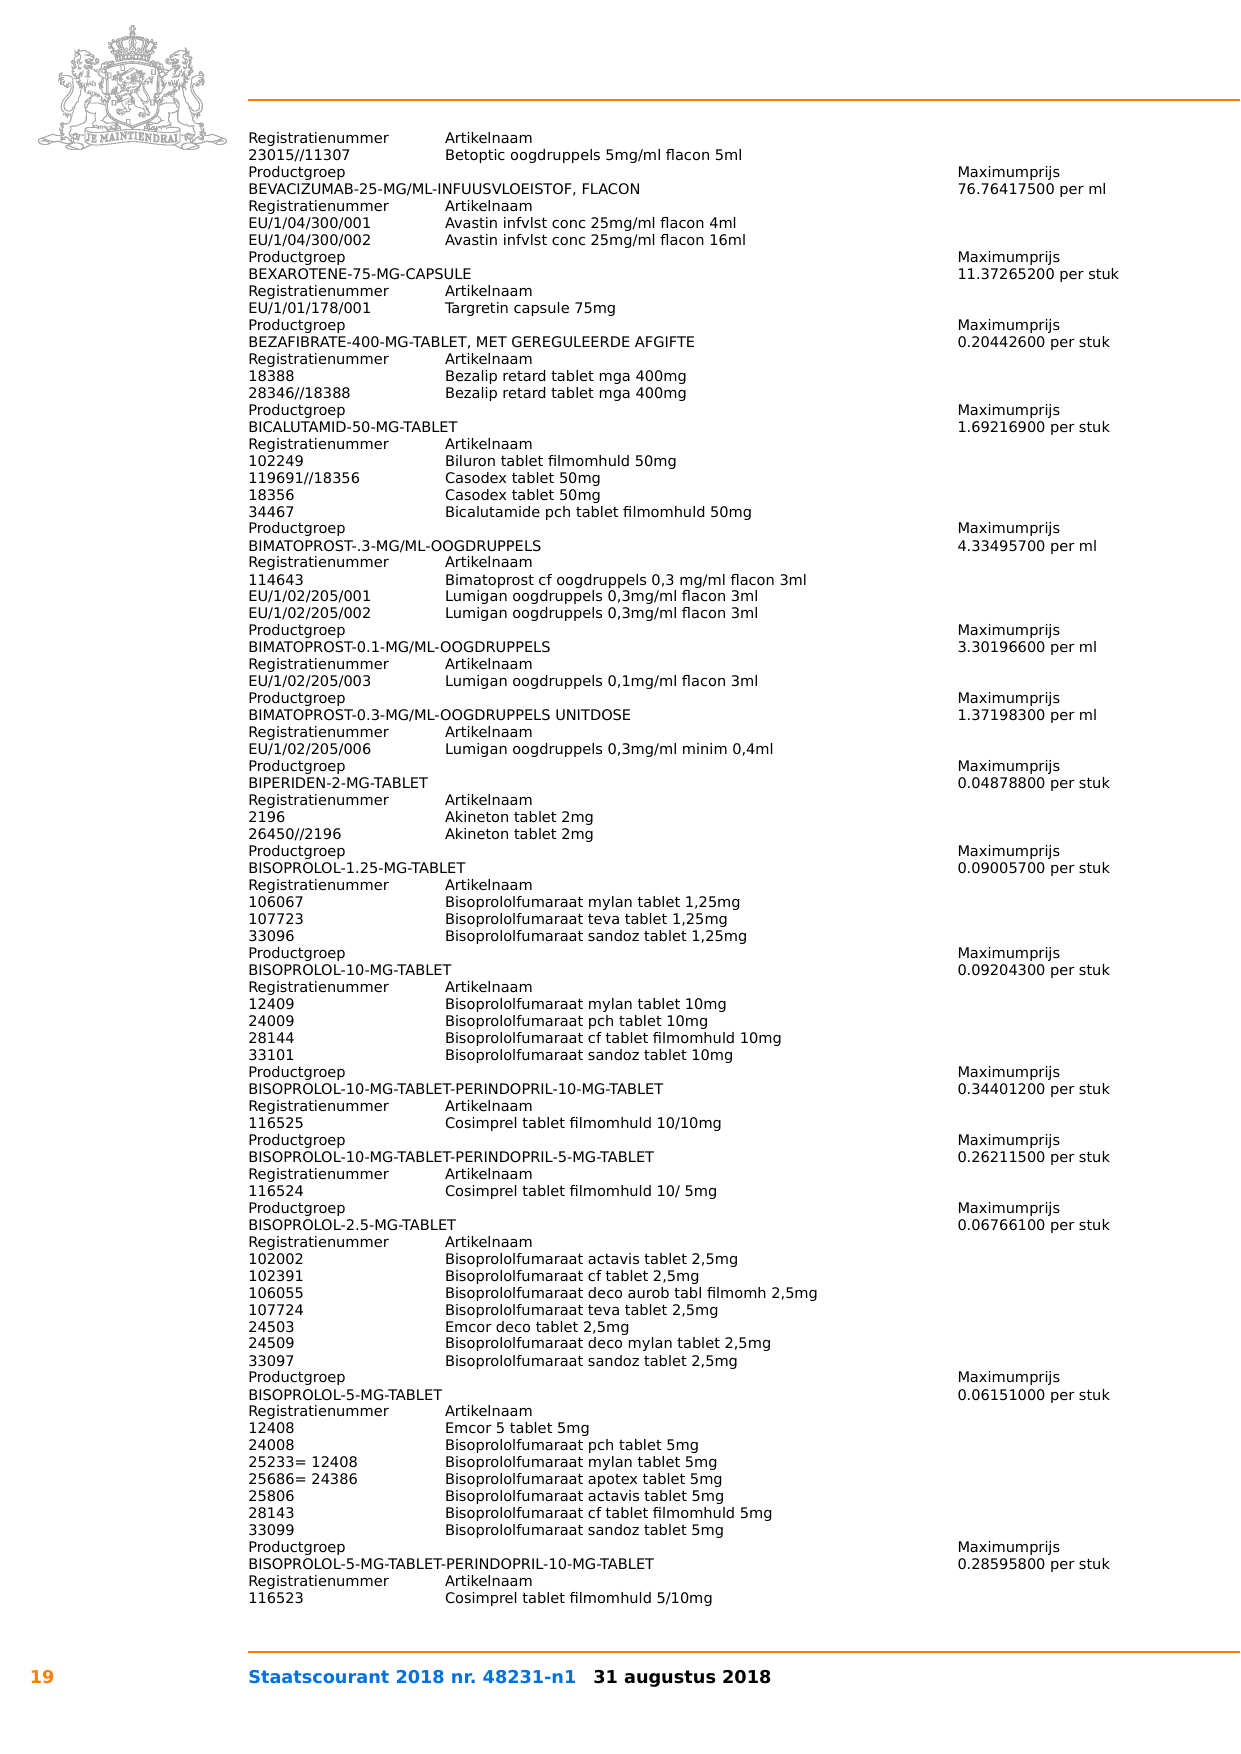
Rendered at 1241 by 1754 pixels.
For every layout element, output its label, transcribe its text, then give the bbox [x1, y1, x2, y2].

table_cell Avastin infvlst conc 25mg/ml flacon 16ml [439, 232, 951, 249]
table_cell Cosimprel tablet filmomhuld 5/10mg [439, 1590, 951, 1607]
table_cell Bisoprololfumaraat cf tablet 2,5mg [439, 1268, 951, 1284]
table_cell Bisoprololfumaraat sandoz tablet 2,5mg [439, 1353, 951, 1369]
table_cell 0.04878800 per stuk [951, 775, 1163, 792]
table_cell [951, 826, 1163, 843]
table_cell Maximumprijs [951, 758, 1163, 775]
table_cell Cosimprel tablet filmomhuld 10/ 5mg [439, 1183, 951, 1199]
table_cell [951, 1353, 1163, 1369]
table_cell Bezalip retard tablet mga 400mg [439, 385, 951, 402]
table_cell Artikelnaam [439, 792, 951, 809]
table_cell [951, 504, 1163, 520]
table_cell 24503 [248, 1319, 439, 1335]
table_cell Productgroep [248, 402, 439, 418]
table_cell Artikelnaam [439, 130, 951, 147]
table_cell [951, 1471, 1163, 1488]
table_cell 26450//2196 [248, 826, 439, 843]
table_cell Artikelnaam [439, 198, 951, 215]
table_cell Bisoprololfumaraat deco mylan tablet 2,5mg [439, 1335, 951, 1352]
table_cell Bisoprololfumaraat cf tablet filmomhuld 5mg [439, 1505, 951, 1522]
table_cell Maximumprijs [951, 843, 1163, 860]
table_cell 3.30196600 per ml [951, 639, 1163, 656]
table_cell 2196 [248, 809, 439, 826]
table_cell Bisoprololfumaraat mylan tablet 5mg [439, 1454, 951, 1471]
table_cell [951, 351, 1163, 368]
table_cell [439, 317, 951, 334]
table_cell Productgroep [248, 1132, 439, 1149]
table_cell [951, 571, 1163, 588]
table_cell Targretin capsule 75mg [439, 300, 951, 317]
table_cell 0.20442600 per stuk [951, 334, 1163, 351]
table_cell [951, 1335, 1163, 1352]
table_cell 25686= 24386 [248, 1471, 439, 1488]
table_cell 0.06151000 per stuk [951, 1386, 1163, 1403]
table_cell Productgroep [248, 317, 439, 334]
table_cell Artikelnaam [439, 724, 951, 741]
table_cell Artikelnaam [439, 1234, 951, 1251]
table_cell 106067 [248, 894, 439, 911]
table_cell Bisoprololfumaraat sandoz tablet 5mg [439, 1522, 951, 1539]
table_cell [951, 1403, 1163, 1420]
table_cell [951, 656, 1163, 673]
table_cell [951, 554, 1163, 571]
table_cell [951, 1301, 1163, 1318]
table_cell Productgroep [248, 1200, 439, 1217]
table_cell 11.37265200 per stuk [951, 266, 1163, 283]
table_cell Productgroep [248, 164, 439, 181]
table_cell Productgroep [248, 945, 439, 962]
table_cell 102249 [248, 453, 439, 469]
table_cell [951, 894, 1163, 911]
table_cell 33096 [248, 928, 439, 945]
table_cell Maximumprijs [951, 1369, 1163, 1386]
table_cell Registratienummer [248, 1098, 439, 1115]
table_cell [951, 877, 1163, 894]
table_cell 24009 [248, 1013, 439, 1030]
table_cell Productgroep [248, 622, 439, 639]
table_cell 116523 [248, 1590, 439, 1607]
table_cell 106055 [248, 1285, 439, 1301]
table_cell [951, 198, 1163, 215]
table_cell EU/1/02/205/006 [248, 741, 439, 758]
table_cell Artikelnaam [439, 1573, 951, 1590]
table_cell 28346//18388 [248, 385, 439, 402]
table_cell Registratienummer [248, 877, 439, 894]
table_cell [951, 1505, 1163, 1522]
table_cell Casodex tablet 50mg [439, 486, 951, 503]
table_cell [439, 622, 951, 639]
table_cell Registratienummer [248, 1573, 439, 1590]
table_cell EU/1/01/178/001 [248, 300, 439, 317]
table_cell [439, 1064, 951, 1081]
table_cell Registratienummer [248, 198, 439, 215]
table_cell Registratienummer [248, 554, 439, 571]
table_cell Cosimprel tablet filmomhuld 10/10mg [439, 1115, 951, 1132]
table_cell 107724 [248, 1301, 439, 1318]
table_cell Registratienummer [248, 1166, 439, 1183]
table_cell [951, 996, 1163, 1013]
table_cell Artikelnaam [439, 554, 951, 571]
table_cell BISOPROLOL-10-MG-TABLET-PERINDOPRIL-10-MG-TABLET [248, 1081, 951, 1098]
table_cell [951, 1437, 1163, 1454]
table_cell 24008 [248, 1437, 439, 1454]
table_cell Betoptic oogdruppels 5mg/ml flacon 5ml [439, 147, 951, 164]
table_cell [951, 486, 1163, 503]
table_cell [951, 979, 1163, 996]
table_cell 23015//11307 [248, 147, 439, 164]
table_cell Bisoprololfumaraat teva tablet 1,25mg [439, 911, 951, 928]
table_cell [951, 368, 1163, 384]
table_cell Artikelnaam [439, 656, 951, 673]
table_cell [951, 792, 1163, 809]
table_cell [951, 1098, 1163, 1115]
table_cell 33097 [248, 1353, 439, 1369]
table_cell 34467 [248, 504, 439, 520]
table_cell BEXAROTENE-75-MG-CAPSULE [248, 266, 951, 283]
table_cell Artikelnaam [439, 351, 951, 368]
table_cell Artikelnaam [439, 283, 951, 300]
table_cell 0.34401200 per stuk [951, 1081, 1163, 1098]
table_cell Artikelnaam [439, 1098, 951, 1115]
table_cell [951, 232, 1163, 249]
table_cell Registratienummer [248, 656, 439, 673]
table_cell [951, 1251, 1163, 1267]
table_cell Lumigan oogdruppels 0,1mg/ml flacon 3ml [439, 673, 951, 690]
table_cell [439, 249, 951, 266]
table_cell Maximumprijs [951, 622, 1163, 639]
table_cell Emcor deco tablet 2,5mg [439, 1319, 951, 1335]
table_cell Emcor 5 tablet 5mg [439, 1420, 951, 1437]
table_cell [951, 605, 1163, 622]
table_cell [951, 215, 1163, 232]
table_cell [951, 1522, 1163, 1539]
table_cell [439, 520, 951, 537]
table_cell [439, 1200, 951, 1217]
table_cell Bisoprololfumaraat pch tablet 10mg [439, 1013, 951, 1030]
table_cell 0.06766100 per stuk [951, 1217, 1163, 1233]
table_cell 0.09204300 per stuk [951, 962, 1163, 979]
table_cell Artikelnaam [439, 877, 951, 894]
table_cell 114643 [248, 571, 439, 588]
table_cell [951, 283, 1163, 300]
table_cell Registratienummer [248, 130, 439, 147]
table_cell [951, 809, 1163, 826]
table_cell Biluron tablet filmomhuld 50mg [439, 453, 951, 469]
table_cell [439, 690, 951, 707]
picture [38, 25, 227, 150]
table_cell EU/1/04/300/001 [248, 215, 439, 232]
table_cell BIMATOPROST-.3-MG/ML-OOGDRUPPELS [248, 538, 951, 554]
table_cell [951, 453, 1163, 469]
table_cell Maximumprijs [951, 164, 1163, 181]
table_cell BICALUTAMID-50-MG-TABLET [248, 419, 951, 436]
table_cell [951, 1590, 1163, 1607]
table_cell 4.33495700 per ml [951, 538, 1163, 554]
table_cell Maximumprijs [951, 402, 1163, 418]
table_cell Bisoprololfumaraat pch tablet 5mg [439, 1437, 951, 1454]
table_cell [951, 130, 1163, 147]
table_cell [951, 1488, 1163, 1505]
table_cell [951, 1047, 1163, 1064]
table_cell 0.28595800 per stuk [951, 1556, 1163, 1573]
table_cell 12409 [248, 996, 439, 1013]
table_cell Registratienummer [248, 351, 439, 368]
table_cell Productgroep [248, 249, 439, 266]
table_cell 0.09005700 per stuk [951, 860, 1163, 877]
table_cell Productgroep [248, 520, 439, 537]
table_cell BISOPROLOL-5-MG-TABLET-PERINDOPRIL-10-MG-TABLET [248, 1556, 951, 1573]
table_cell Productgroep [248, 843, 439, 860]
table_cell Casodex tablet 50mg [439, 470, 951, 486]
table_cell [439, 843, 951, 860]
table_cell Maximumprijs [951, 1132, 1163, 1149]
table_cell Bisoprololfumaraat sandoz tablet 1,25mg [439, 928, 951, 945]
table_cell [951, 1234, 1163, 1251]
table_cell [951, 147, 1163, 164]
table_cell Productgroep [248, 758, 439, 775]
table_cell [951, 1420, 1163, 1437]
table_cell Bisoprololfumaraat apotex tablet 5mg [439, 1471, 951, 1488]
table_cell 102391 [248, 1268, 439, 1284]
table_cell Lumigan oogdruppels 0,3mg/ml flacon 3ml [439, 588, 951, 605]
table_cell EU/1/02/205/001 [248, 588, 439, 605]
table_cell 28144 [248, 1030, 439, 1047]
table_cell BISOPROLOL-10-MG-TABLET-PERINDOPRIL-5-MG-TABLET [248, 1149, 951, 1166]
table_cell Bisoprololfumaraat teva tablet 2,5mg [439, 1301, 951, 1318]
table_cell Maximumprijs [951, 1539, 1163, 1556]
table_cell 25806 [248, 1488, 439, 1505]
table_cell Maximumprijs [951, 317, 1163, 334]
table_cell [951, 470, 1163, 486]
table_cell BIMATOPROST-0.1-MG/ML-OOGDRUPPELS [248, 639, 951, 656]
table_cell 116525 [248, 1115, 439, 1132]
table_cell [951, 673, 1163, 690]
table_cell Registratienummer [248, 1234, 439, 1251]
table_cell [951, 1319, 1163, 1335]
table_cell Bisoprololfumaraat deco aurob tabl filmomh 2,5mg [439, 1285, 951, 1301]
table_cell EU/1/02/205/002 [248, 605, 439, 622]
table_cell Productgroep [248, 1064, 439, 1081]
table_cell [951, 385, 1163, 402]
table_cell Akineton tablet 2mg [439, 809, 951, 826]
table_cell [951, 741, 1163, 758]
table_cell Bisoprololfumaraat sandoz tablet 10mg [439, 1047, 951, 1064]
table_cell Akineton tablet 2mg [439, 826, 951, 843]
table_cell Maximumprijs [951, 1200, 1163, 1217]
table_cell 18356 [248, 486, 439, 503]
table_cell [951, 1115, 1163, 1132]
table_cell BIPERIDEN-2-MG-TABLET [248, 775, 951, 792]
table_cell Bisoprololfumaraat mylan tablet 10mg [439, 996, 951, 1013]
table_cell 119691//18356 [248, 470, 439, 486]
table_cell Maximumprijs [951, 249, 1163, 266]
table_cell Avastin infvlst conc 25mg/ml flacon 4ml [439, 215, 951, 232]
table_cell Maximumprijs [951, 1064, 1163, 1081]
table_cell [951, 1268, 1163, 1284]
table_cell Registratienummer [248, 724, 439, 741]
table_cell Artikelnaam [439, 979, 951, 996]
table_cell BISOPROLOL-5-MG-TABLET [248, 1386, 951, 1403]
table_cell BISOPROLOL-10-MG-TABLET [248, 962, 951, 979]
table_cell 12408 [248, 1420, 439, 1437]
table_cell 1.69216900 per stuk [951, 419, 1163, 436]
table_cell BISOPROLOL-2.5-MG-TABLET [248, 1217, 951, 1233]
table_cell 116524 [248, 1183, 439, 1199]
table_cell Lumigan oogdruppels 0,3mg/ml flacon 3ml [439, 605, 951, 622]
table_cell [951, 1013, 1163, 1030]
table_cell [951, 436, 1163, 452]
table_cell [439, 1369, 951, 1386]
table_cell Artikelnaam [439, 1166, 951, 1183]
table_cell 18388 [248, 368, 439, 384]
table_cell Lumigan oogdruppels 0,3mg/ml minim 0,4ml [439, 741, 951, 758]
table_cell [951, 1285, 1163, 1301]
table_cell 107723 [248, 911, 439, 928]
table_cell [439, 1539, 951, 1556]
table_cell Bimatoprost cf oogdruppels 0,3 mg/ml flacon 3ml [439, 571, 951, 588]
table_cell Bicalutamide pch tablet filmomhuld 50mg [439, 504, 951, 520]
table_cell [439, 402, 951, 418]
table_cell [439, 1132, 951, 1149]
table_cell [951, 1573, 1163, 1590]
table_cell Productgroep [248, 1539, 439, 1556]
table_cell BISOPROLOL-1.25-MG-TABLET [248, 860, 951, 877]
table_cell 0.26211500 per stuk [951, 1149, 1163, 1166]
table_cell [951, 1166, 1163, 1183]
table_cell Artikelnaam [439, 1403, 951, 1420]
table_cell [951, 928, 1163, 945]
table_cell 33101 [248, 1047, 439, 1064]
table_cell 76.76417500 per ml [951, 181, 1163, 198]
table_cell Maximumprijs [951, 520, 1163, 537]
table_cell 102002 [248, 1251, 439, 1267]
table_cell Productgroep [248, 690, 439, 707]
table_cell [951, 1030, 1163, 1047]
table_cell Registratienummer [248, 1403, 439, 1420]
table_cell [439, 758, 951, 775]
table_cell [951, 1454, 1163, 1471]
table_cell [951, 300, 1163, 317]
table_cell Productgroep [248, 1369, 439, 1386]
table_cell Bisoprololfumaraat actavis tablet 2,5mg [439, 1251, 951, 1267]
table_cell [951, 1183, 1163, 1199]
table_cell [439, 164, 951, 181]
table_cell Registratienummer [248, 979, 439, 996]
table_cell Registratienummer [248, 283, 439, 300]
table_cell [951, 588, 1163, 605]
table_cell BEZAFIBRATE-400-MG-TABLET, MET GEREGULEERDE AFGIFTE [248, 334, 951, 351]
table_cell Bisoprololfumaraat mylan tablet 1,25mg [439, 894, 951, 911]
table_cell EU/1/02/205/003 [248, 673, 439, 690]
table_cell 24509 [248, 1335, 439, 1352]
table_cell [951, 724, 1163, 741]
table_cell 28143 [248, 1505, 439, 1522]
table_cell 1.37198300 per ml [951, 707, 1163, 724]
table_cell Bisoprololfumaraat cf tablet filmomhuld 10mg [439, 1030, 951, 1047]
table_cell EU/1/04/300/002 [248, 232, 439, 249]
table_cell Registratienummer [248, 792, 439, 809]
table_cell Artikelnaam [439, 436, 951, 452]
table_cell BIMATOPROST-0.3-MG/ML-OOGDRUPPELS UNITDOSE [248, 707, 951, 724]
table_cell BEVACIZUMAB-25-MG/ML-INFUUSVLOEISTOF, FLACON [248, 181, 951, 198]
table_cell 33099 [248, 1522, 439, 1539]
table_cell [951, 911, 1163, 928]
table_cell Bezalip retard tablet mga 400mg [439, 368, 951, 384]
table_cell Bisoprololfumaraat actavis tablet 5mg [439, 1488, 951, 1505]
table_cell 25233= 12408 [248, 1454, 439, 1471]
table_cell Maximumprijs [951, 690, 1163, 707]
table_cell Registratienummer [248, 436, 439, 452]
table_cell Maximumprijs [951, 945, 1163, 962]
table_cell [439, 945, 951, 962]
